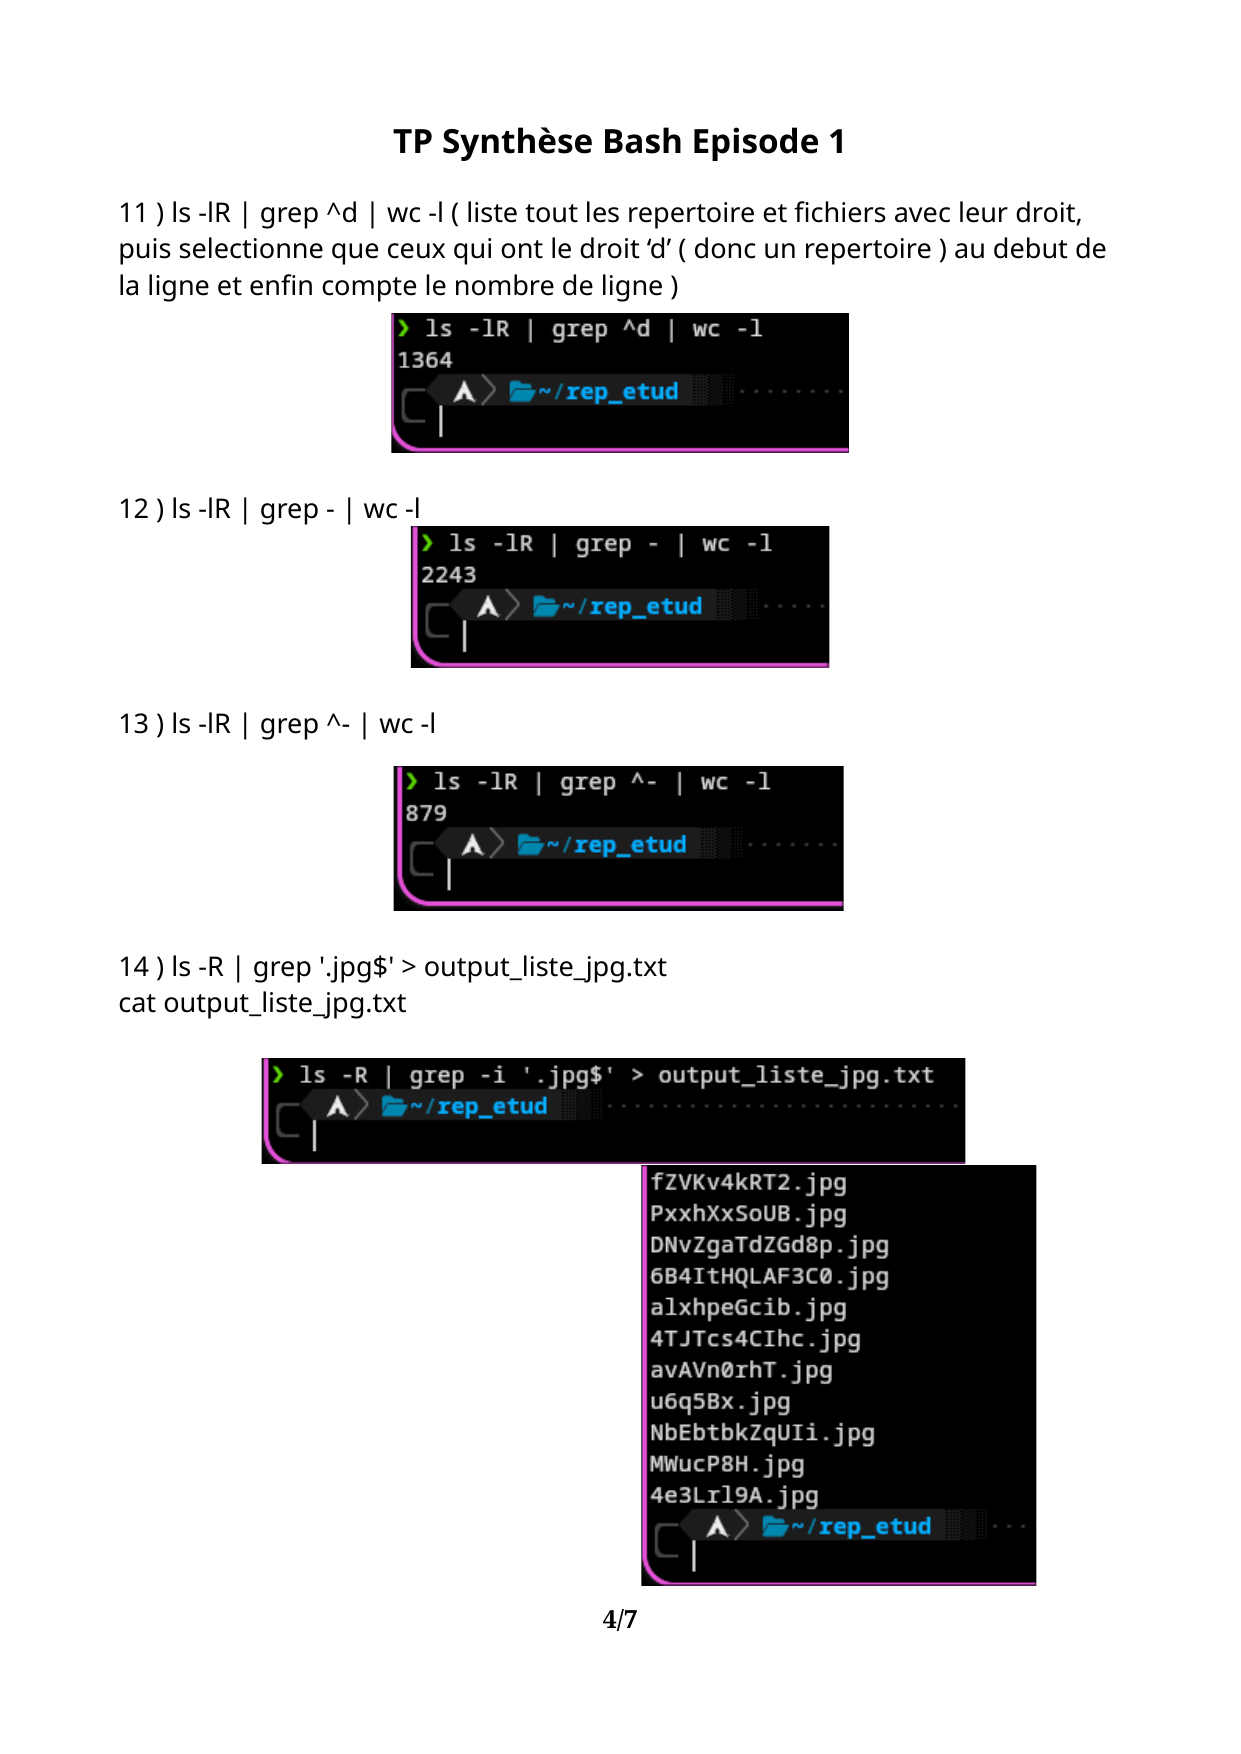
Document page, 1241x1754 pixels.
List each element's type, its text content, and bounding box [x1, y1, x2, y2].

text 11 ) ls -lR | grep ^d | wc -l ( liste tout les repertoire et fichiers avec leur droit, puis selectionne que ceux qui ont le droit ‘d’ ( donc un repertoire ) au debut de la ligne et enfin compte le nombre de ligne ) [118, 193, 1122, 304]
picture [410, 526, 830, 668]
text 14 ) ls -R | grep '.jpg$' > output_liste_jpg.txt [118, 947, 1122, 984]
picture [391, 313, 849, 453]
text 12 ) ls -lR | grep - | wc -l [118, 490, 1122, 527]
text 13 ) ls -lR | grep ^- | wc -l [118, 704, 1122, 741]
picture [393, 766, 844, 911]
picture [641, 1165, 1037, 1586]
picture [261, 1058, 966, 1164]
text cat output_liste_jpg.txt [118, 984, 1122, 1021]
